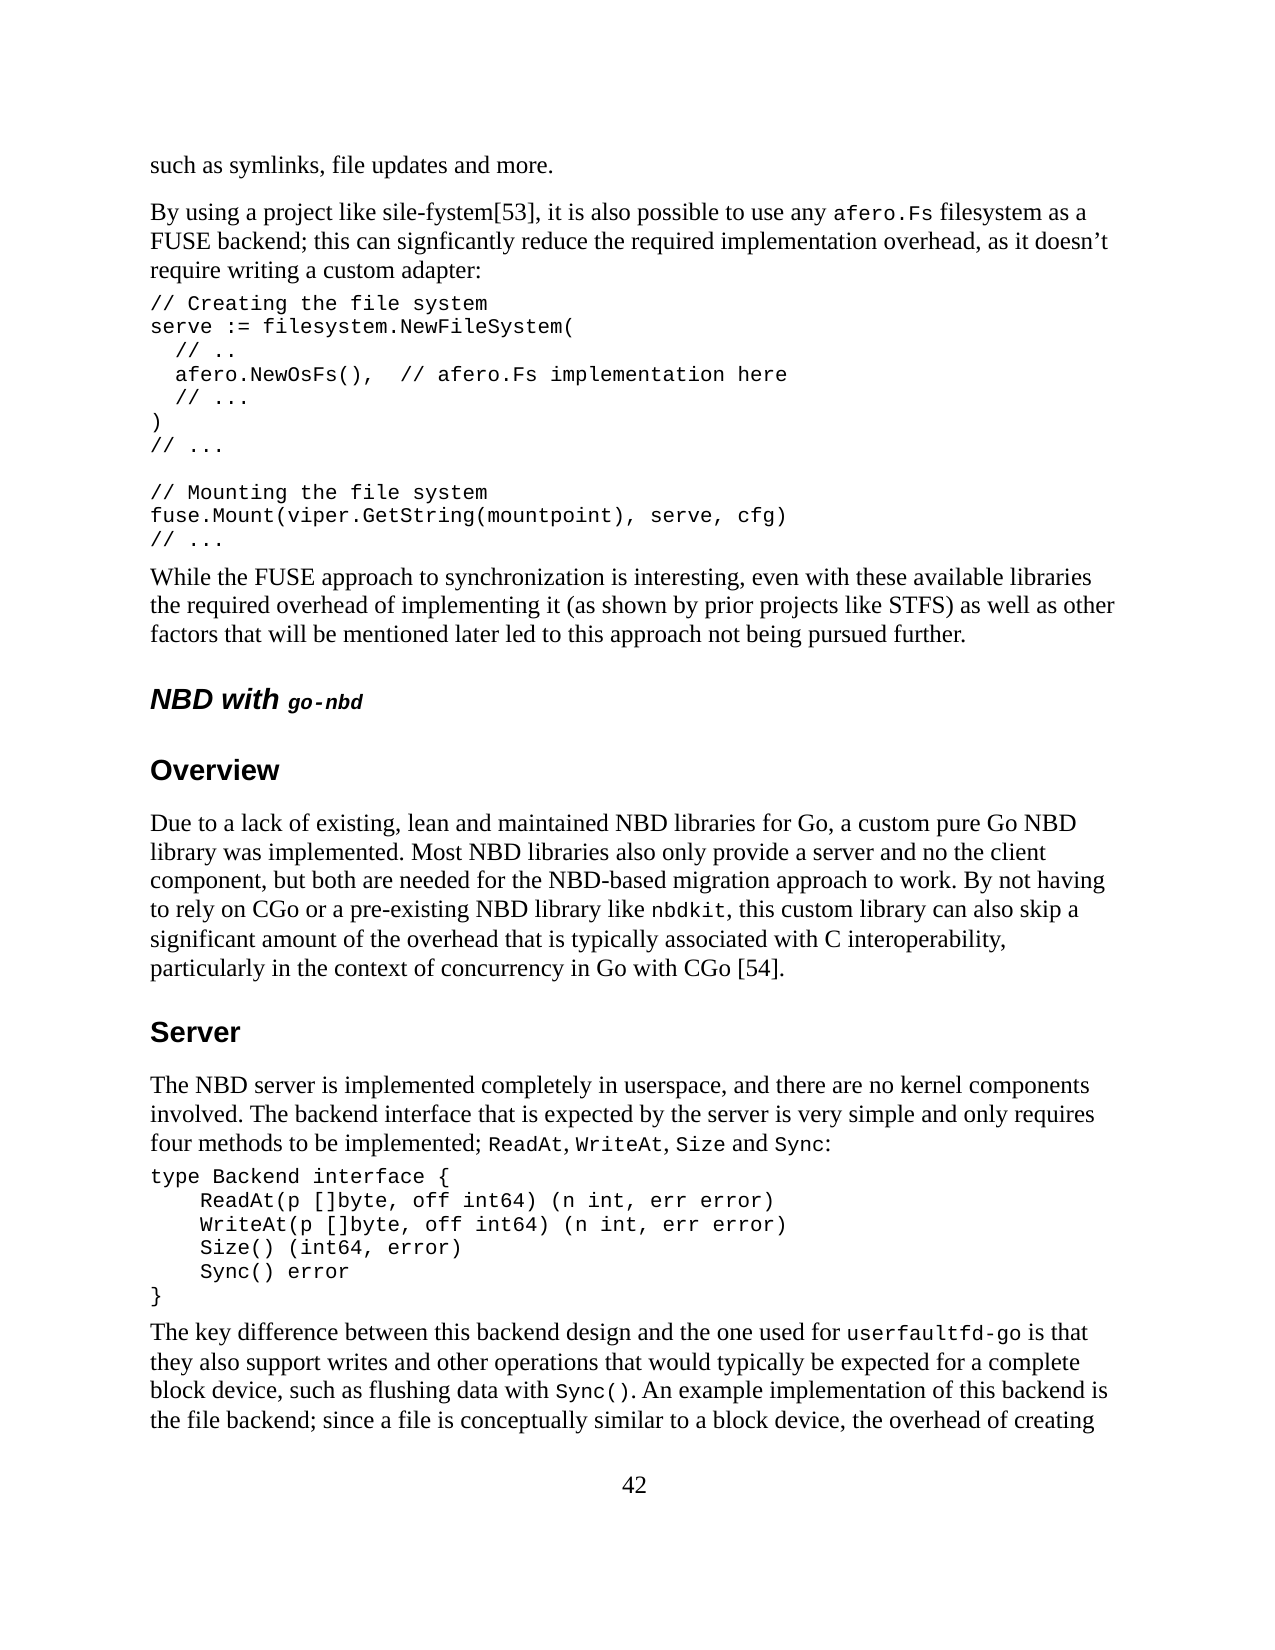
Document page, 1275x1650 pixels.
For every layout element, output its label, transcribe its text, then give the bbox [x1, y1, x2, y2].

subtitle Server [150, 1015, 1125, 1049]
text The key difference between this backend design and the one used for userfaultfd-go is that they also support writes and other operations that would typically be expected for a complete block device, such as flushing data with Sync(). An example implementation of this backend is the file backend; since a file is conceptually similar to a block device, the overhead of creating [150, 1317, 1125, 1434]
text // Creating the file system [150, 293, 1125, 316]
text Sync() error [150, 1261, 1125, 1285]
text // ... [150, 434, 1125, 458]
subtitle NBD with go-nbd [150, 682, 1125, 716]
text By using a project like sile-fystem[53], it is also possible to use any afero.Fs filesystem as a FUSE backend; this can signficantly reduce the required implementation overhead, as it doesn’t require writing a custom adapter: [150, 197, 1125, 284]
text The NBD server is implemented completely in userspace, and there are no kernel components involved. The backend interface that is expected by the server is very simple and only requires four methods to be implemented; ReadAt, WriteAt, Size and Sync: [150, 1070, 1125, 1157]
text ) [150, 411, 1125, 434]
text } [150, 1285, 1125, 1308]
text such as symlinks, file updates and more. [150, 150, 1125, 179]
text // .. [150, 340, 1125, 364]
text afero.NewOsFs(), // afero.Fs implementation here [150, 364, 1125, 387]
text WriteAt(p []byte, off int64) (n int, err error) [150, 1214, 1125, 1237]
text While the FUSE approach to synchronization is interesting, even with these available libraries the required overhead of implementing it (as shown by prior projects like STFS) as well as other factors that will be mentioned later led to this approach not being pursued further. [150, 562, 1125, 648]
text Due to a lack of existing, lean and maintained NBD libraries for Go, a custom pure Go NBD library was implemented. Most NBD libraries also only provide a server and no the client component, but both are needed for the NBD-based migration approach to work. By not having to rely on CGo or a pre-existing NBD library like nbdkit, this custom library can also skip a significant amount of the overhead that is typically associated with C interoperability, particularly in the context of concurrency in Go with CGo [54]. [150, 808, 1125, 981]
subtitle Overview [150, 753, 1125, 787]
text serve := filesystem.NewFileSystem( [150, 316, 1125, 340]
text fuse.Mount(viper.GetString(mountpoint), serve, cfg) [150, 506, 1125, 529]
text type Backend interface { [150, 1166, 1125, 1190]
text ReadAt(p []byte, off int64) (n int, err error) [150, 1190, 1125, 1214]
text // Mounting the file system [150, 482, 1125, 506]
text // ... [150, 529, 1125, 553]
text Size() (int64, error) [150, 1237, 1125, 1261]
text // ... [150, 387, 1125, 411]
